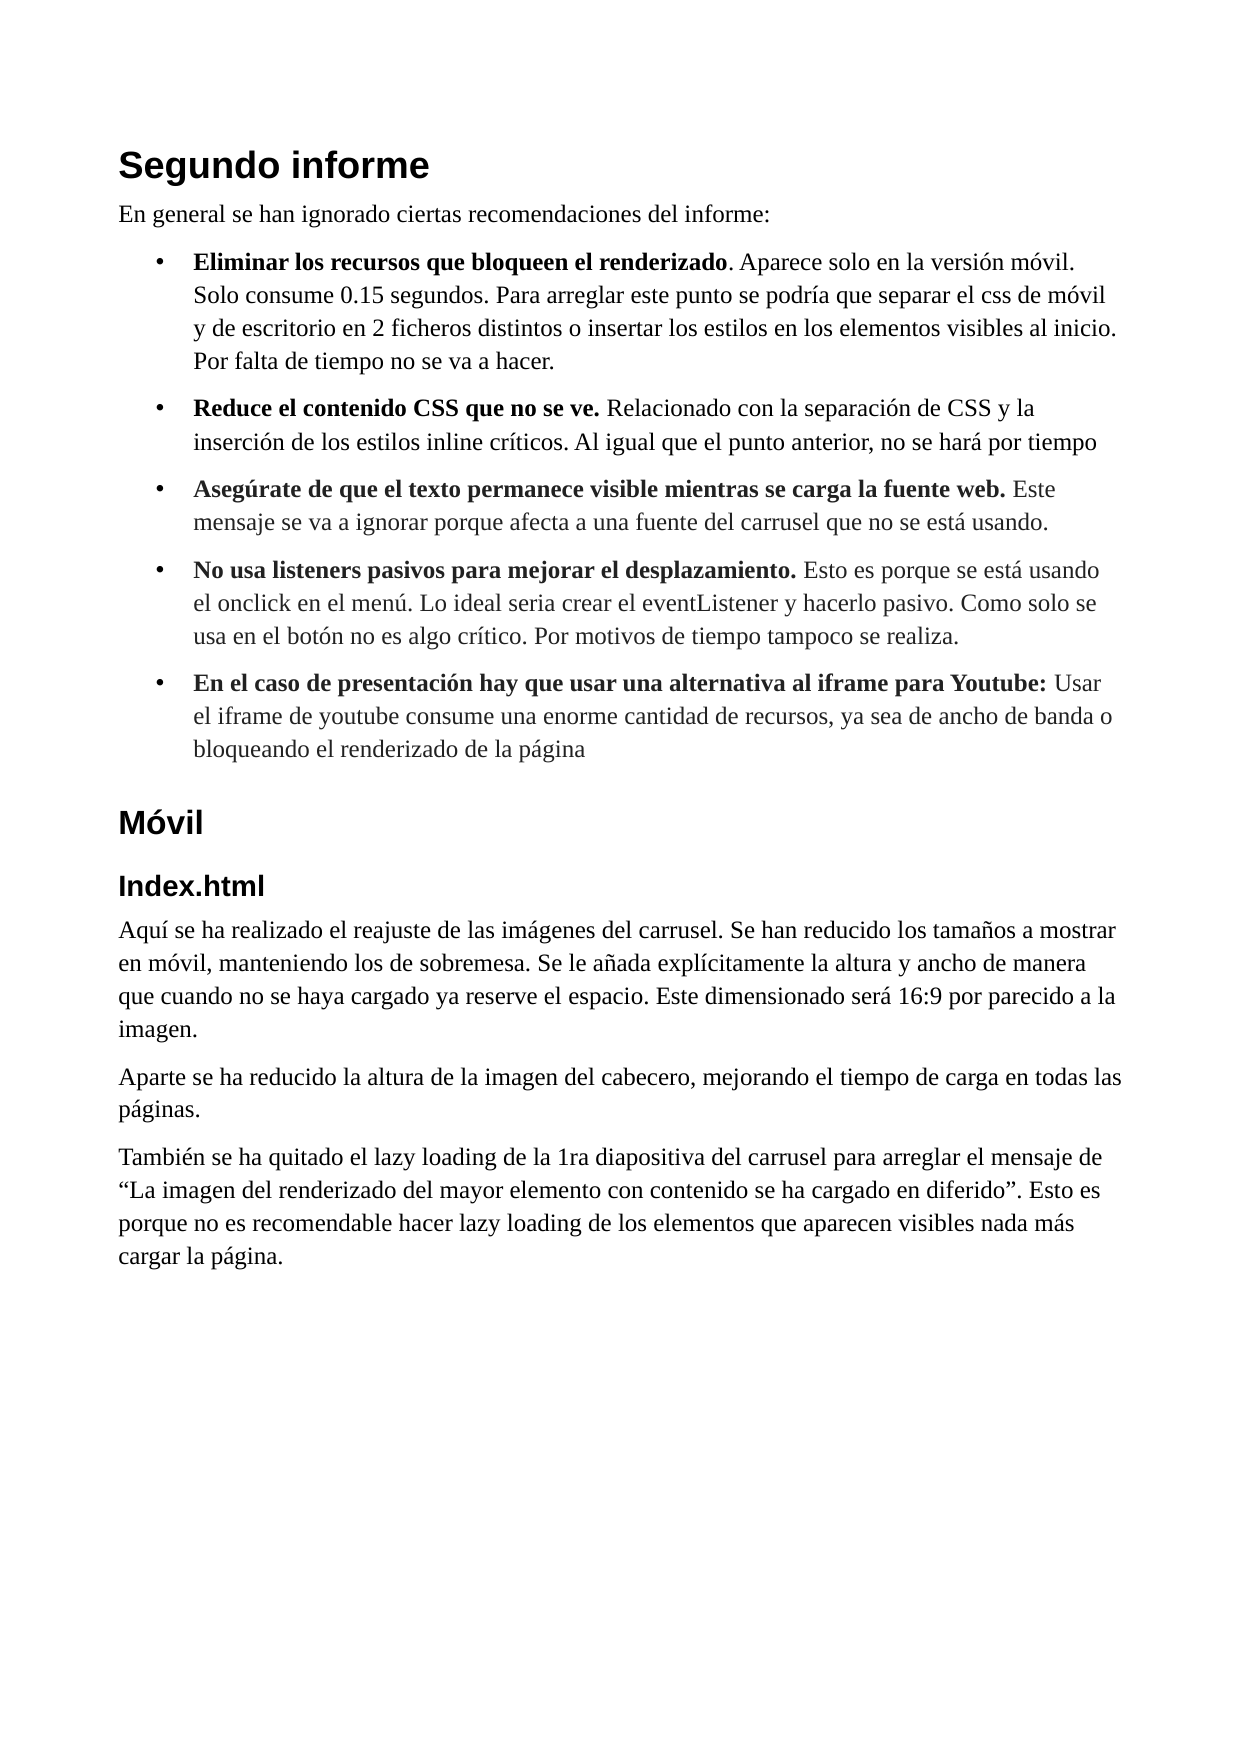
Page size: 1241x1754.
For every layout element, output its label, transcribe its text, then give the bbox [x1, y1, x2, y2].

subtitle Segundo informe [118, 143, 1122, 187]
list Asegúrate de que el texto permanece visible mientras se carga la fuente web. Este mensaje se va a ignorar porque afecta a una fuente del carrusel que no se está usando. [156, 474, 1122, 536]
list No usa listeners pasivos para mejorar el desplazamiento. Esto es porque se está usando el onclick en el menú. Lo ideal seria crear el eventListener y hacerlo pasivo. Como solo se usa en el botón no es algo crítico. Por motivos de tiempo tampoco se realiza. [156, 555, 1122, 649]
list Reduce el contenido CSS que no se ve. Relacionado con la separación de CSS y la inserción de los estilos inline críticos. Al igual que el punto anterior, no se hará por tiempo [156, 393, 1122, 455]
text Aquí se ha realizado el reajuste de las imágenes del carrusel. Se han reducido los tamaños a mostrar en móvil, manteniendo los de sobremesa. Se le añada explícitamente la altura y ancho de manera que cuando no se haya cargado ya reserve el espacio. Este dimensionado será 16:9 por parecido a la imagen. [118, 915, 1122, 1043]
list Eliminar los recursos que bloqueen el renderizado. Aparece solo en la versión móvil. Solo consume 0.15 segundos. Para arreglar este punto se podría que separar el css de móvil y de escritorio en 2 ficheros distintos o insertar los estilos en los elementos visibles al inicio. Por falta de tiempo no se va a hacer. [156, 247, 1122, 375]
text En general se han ignorado ciertas recomendaciones del informe: [118, 199, 1122, 228]
subtitle Móvil [118, 803, 1122, 842]
text Aparte se ha reducido la altura de la imagen del cabecero, mejorando el tiempo de carga en todas las páginas. [118, 1062, 1122, 1123]
subtitle Index.html [118, 869, 1122, 902]
list En el caso de presentación hay que usar una alternativa al iframe para Youtube: Usar el iframe de youtube consume una enorme cantidad de recursos, ya sea de ancho de banda o bloqueando el renderizado de la página [156, 668, 1122, 763]
text También se ha quitado el lazy loading de la 1ra diapositiva del carrusel para arreglar el mensaje de “La imagen del renderizado del mayor elemento con contenido se ha cargado en diferido”. Esto es porque no es recomendable hacer lazy loading de los elementos que aparecen visibles nada más cargar la página. [118, 1142, 1122, 1270]
